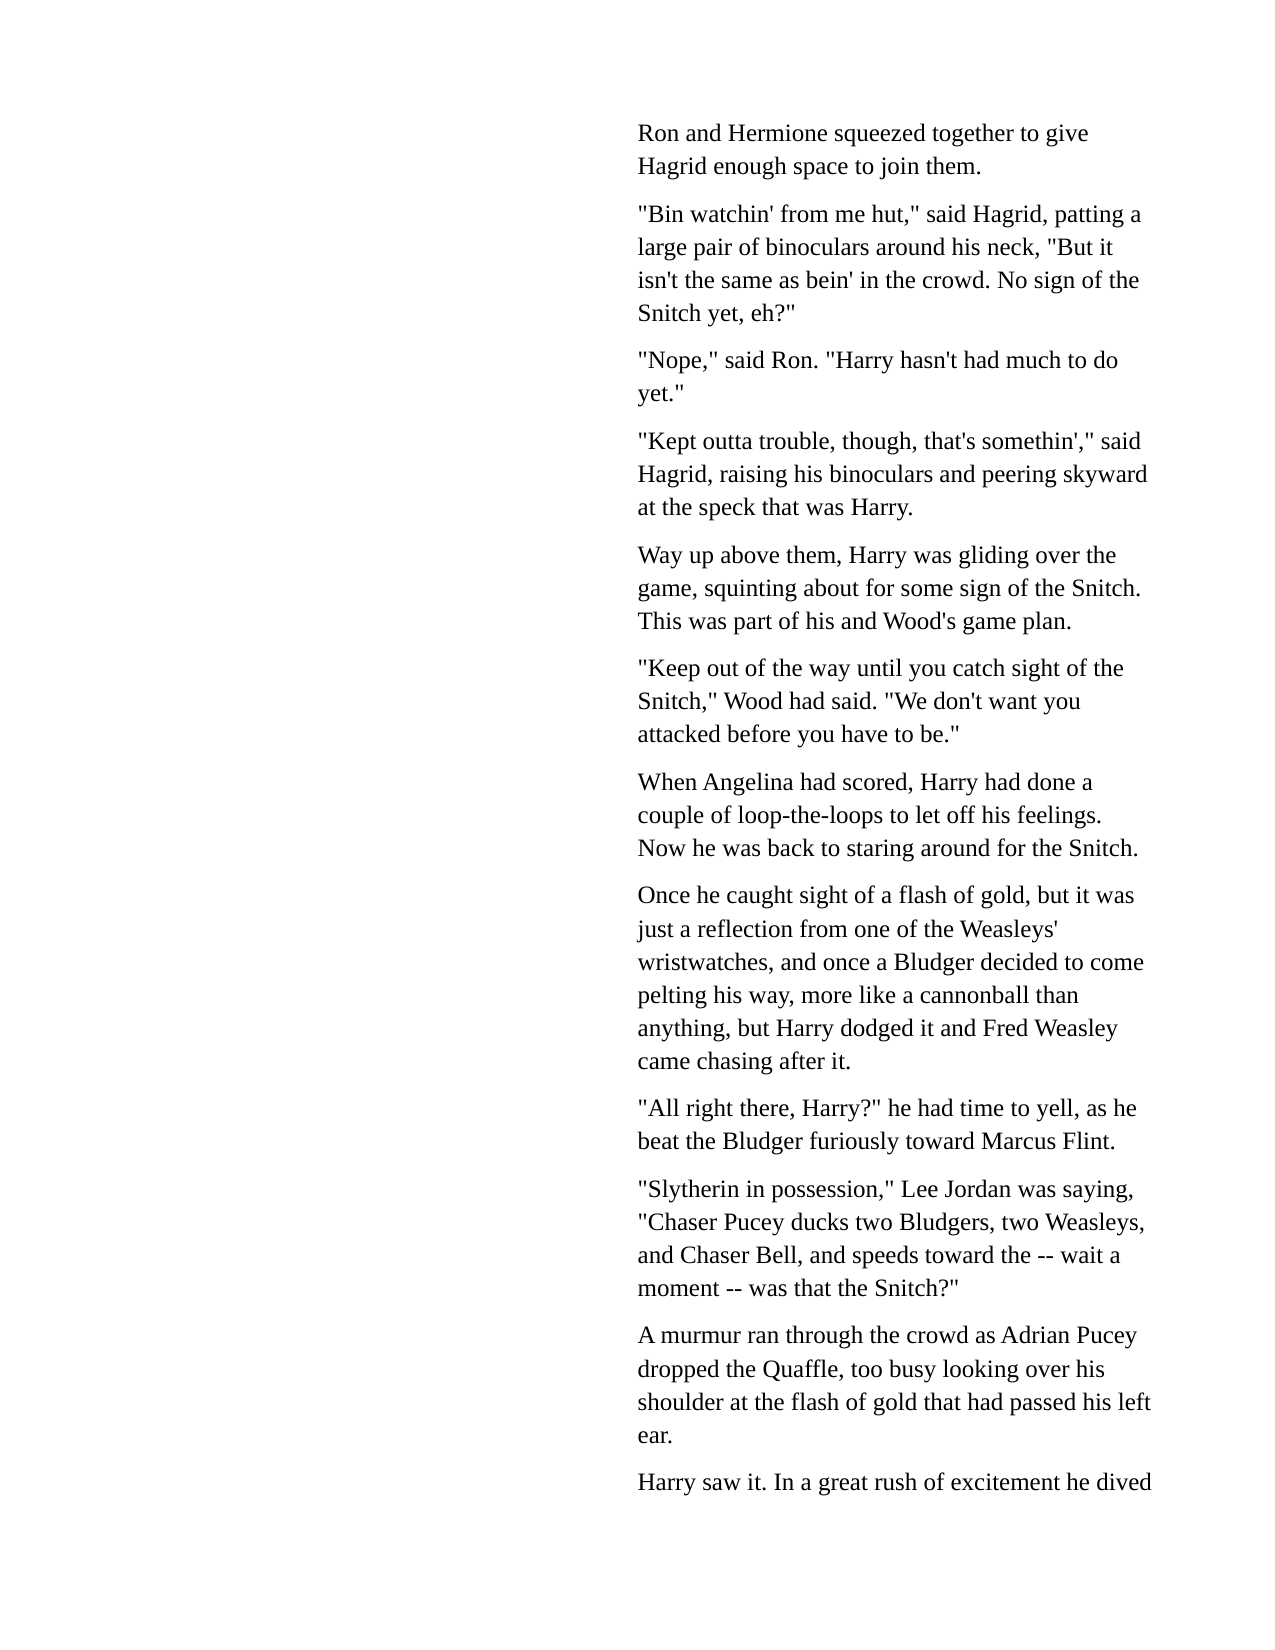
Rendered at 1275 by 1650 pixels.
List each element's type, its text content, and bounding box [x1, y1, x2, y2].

table_cell "Slytherin in possession," Lee Jordan was saying, "Chaser Pucey ducks two Bludgers, two Weasleys, and Chaser Bell, and speeds toward the -- wait a moment -- was that the Snitch?" [638, 1174, 1157, 1321]
table_cell [118, 199, 637, 345]
table_cell [118, 653, 637, 767]
table_cell "Nope," said Ron. "Harry hasn't had much to do yet." [638, 345, 1157, 426]
table_cell [118, 1321, 637, 1467]
table_cell Harry saw it. In a great rush of excitement he dived [638, 1467, 1157, 1515]
table_cell [118, 881, 637, 1093]
table_cell [118, 1467, 637, 1515]
table_cell [118, 1093, 637, 1174]
table_cell [118, 345, 637, 426]
table_cell "All right there, Harry?" he had time to yell, as he beat the Bludger furiously toward Marcus Flint. [638, 1093, 1157, 1174]
table_cell [118, 1174, 637, 1321]
table_cell Way up above them, Harry was gliding over the game, squinting about for some sign of the Snitch. This was part of his and Wood's game plan. [638, 540, 1157, 653]
table_cell Ron and Hermione squeezed together to give Hagrid enough space to join them. [638, 118, 1157, 199]
table_cell Once he caught sight of a flash of gold, but it was just a reflection from one of the Weasleys' wristwatches, and once a Bludger decided to come pelting his way, more like a cannonball than anything, but Harry dodged it and Fred Weasley came chasing after it. [638, 881, 1157, 1093]
table_cell "Bin watchin' from me hut," said Hagrid, patting a large pair of binoculars around his neck, "But it isn't the same as bein' in the crowd. No sign of the Snitch yet, eh?" [638, 199, 1157, 345]
table_cell [118, 118, 637, 199]
table_cell [118, 767, 637, 881]
table_cell When Angelina had scored, Harry had done a couple of loop-the-loops to let off his feelings. Now he was back to staring around for the Snitch. [638, 767, 1157, 881]
table_cell [118, 426, 637, 540]
table_cell "Kept outta trouble, though, that's somethin'," said Hagrid, raising his binoculars and peering skyward at the speck that was Harry. [638, 426, 1157, 540]
table_cell A murmur ran through the crowd as Adrian Pucey dropped the Quaffle, too busy looking over his shoulder at the flash of gold that had passed his left ear. [638, 1321, 1157, 1467]
table_cell "Keep out of the way until you catch sight of the Snitch," Wood had said. "We don't want you attacked before you have to be." [638, 653, 1157, 767]
table_cell [118, 540, 637, 653]
